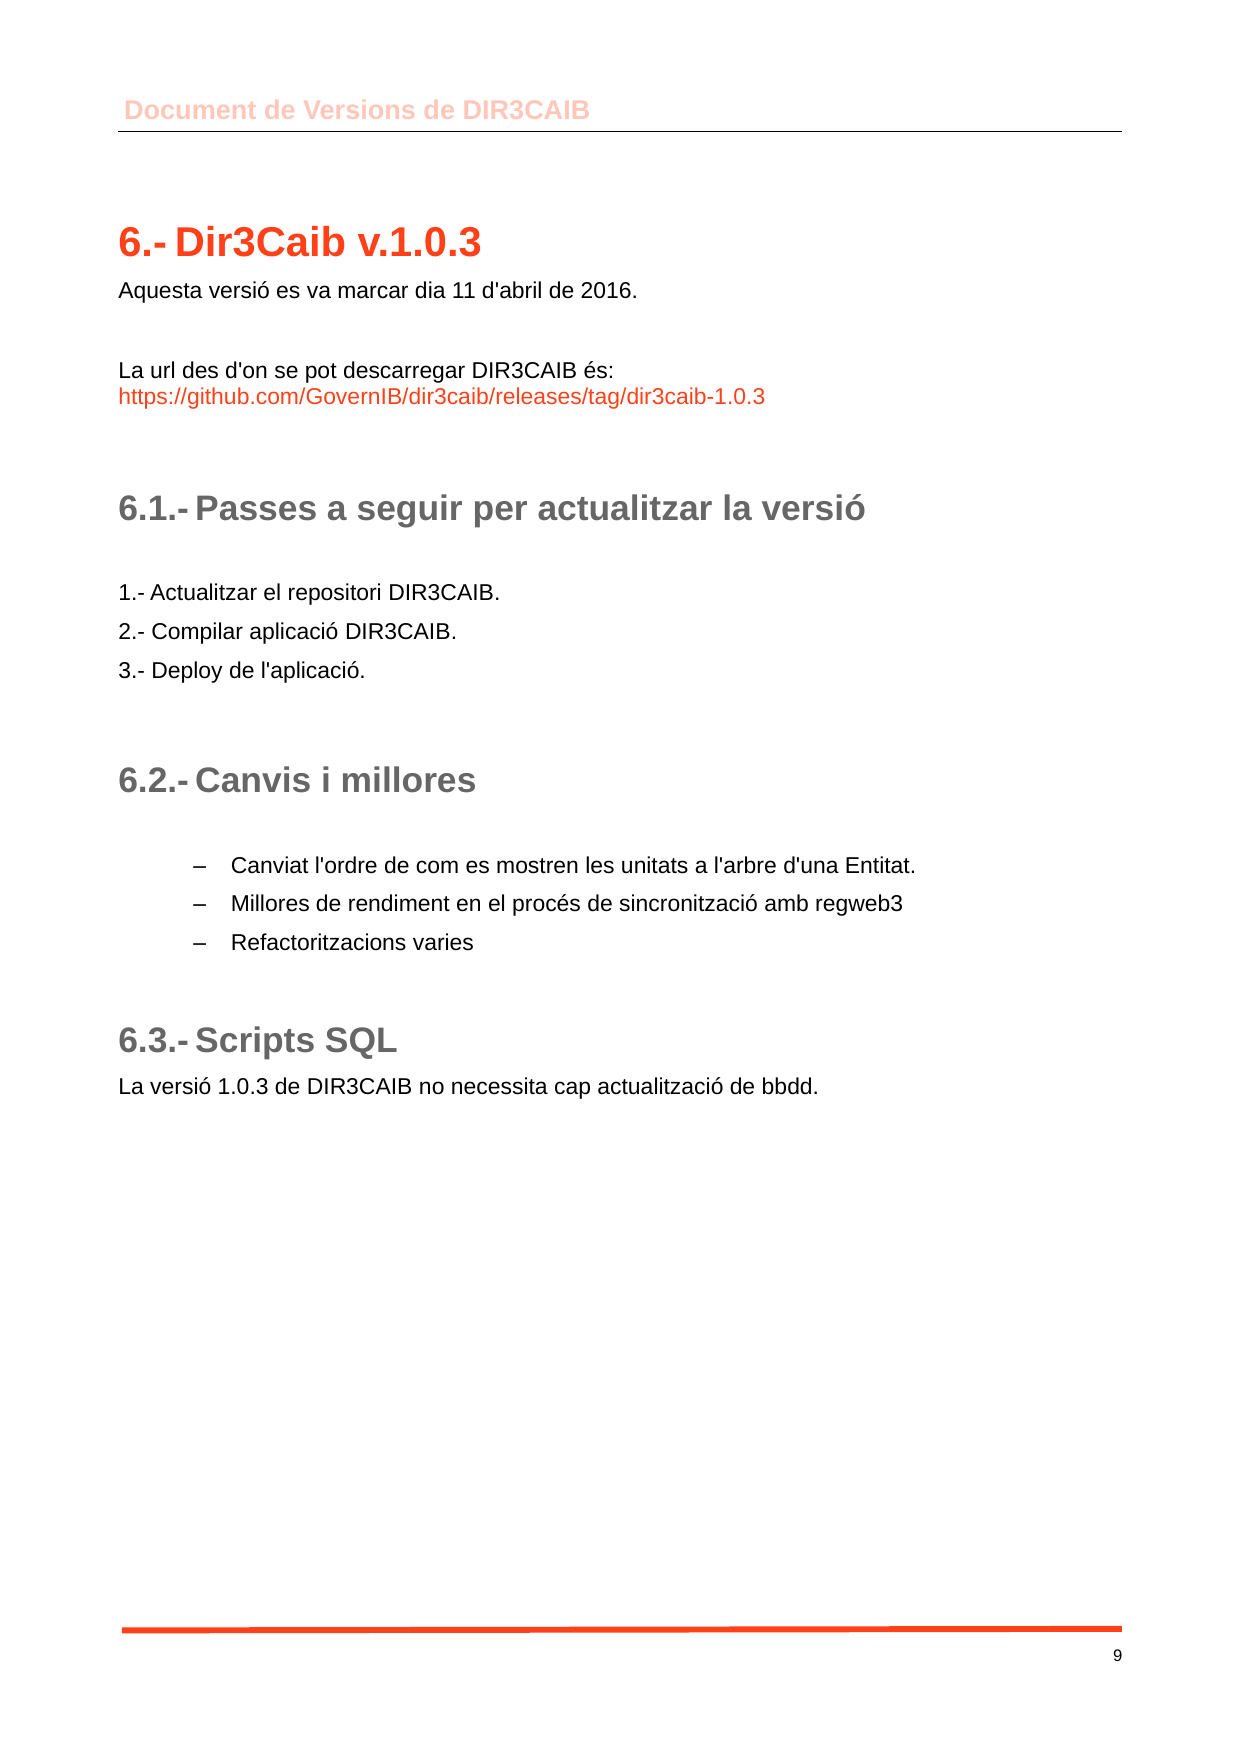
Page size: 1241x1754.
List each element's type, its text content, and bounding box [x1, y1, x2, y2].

list Canviat l'ordre de com es mostren les unitats a l'arbre d'una Entitat. [193, 852, 1122, 878]
text La versió 1.0.3 de DIR3CAIB no necessita cap actualització de bbdd. [118, 1073, 1122, 1099]
text 3.- Deploy de l'aplicació. [118, 657, 1122, 683]
subtitle Passes a seguir per actualitzar la versió [118, 487, 1122, 528]
text 2.- Compilar aplicació DIR3CAIB. [118, 618, 1122, 644]
text La url des d'on se pot descarregar DIR3CAIB és: [118, 357, 1122, 383]
list Refactoritzacions varies [193, 929, 1122, 956]
subtitle Scripts SQL [118, 1019, 1122, 1060]
list Millores de rendiment en el procés de sincronització amb regweb3 [193, 890, 1122, 917]
text Aquesta versió es va marcar dia 11 d'abril de 2016. [118, 277, 1122, 304]
text https://github.com/GovernIB/dir3caib/releases/tag/dir3caib-1.0.3 [118, 383, 1122, 409]
subtitle Dir3Caib v.1.0.3 [118, 217, 1122, 265]
text 1.- Actualitzar el repositori DIR3CAIB. [118, 579, 1122, 605]
subtitle Canvis i millores [118, 759, 1122, 800]
